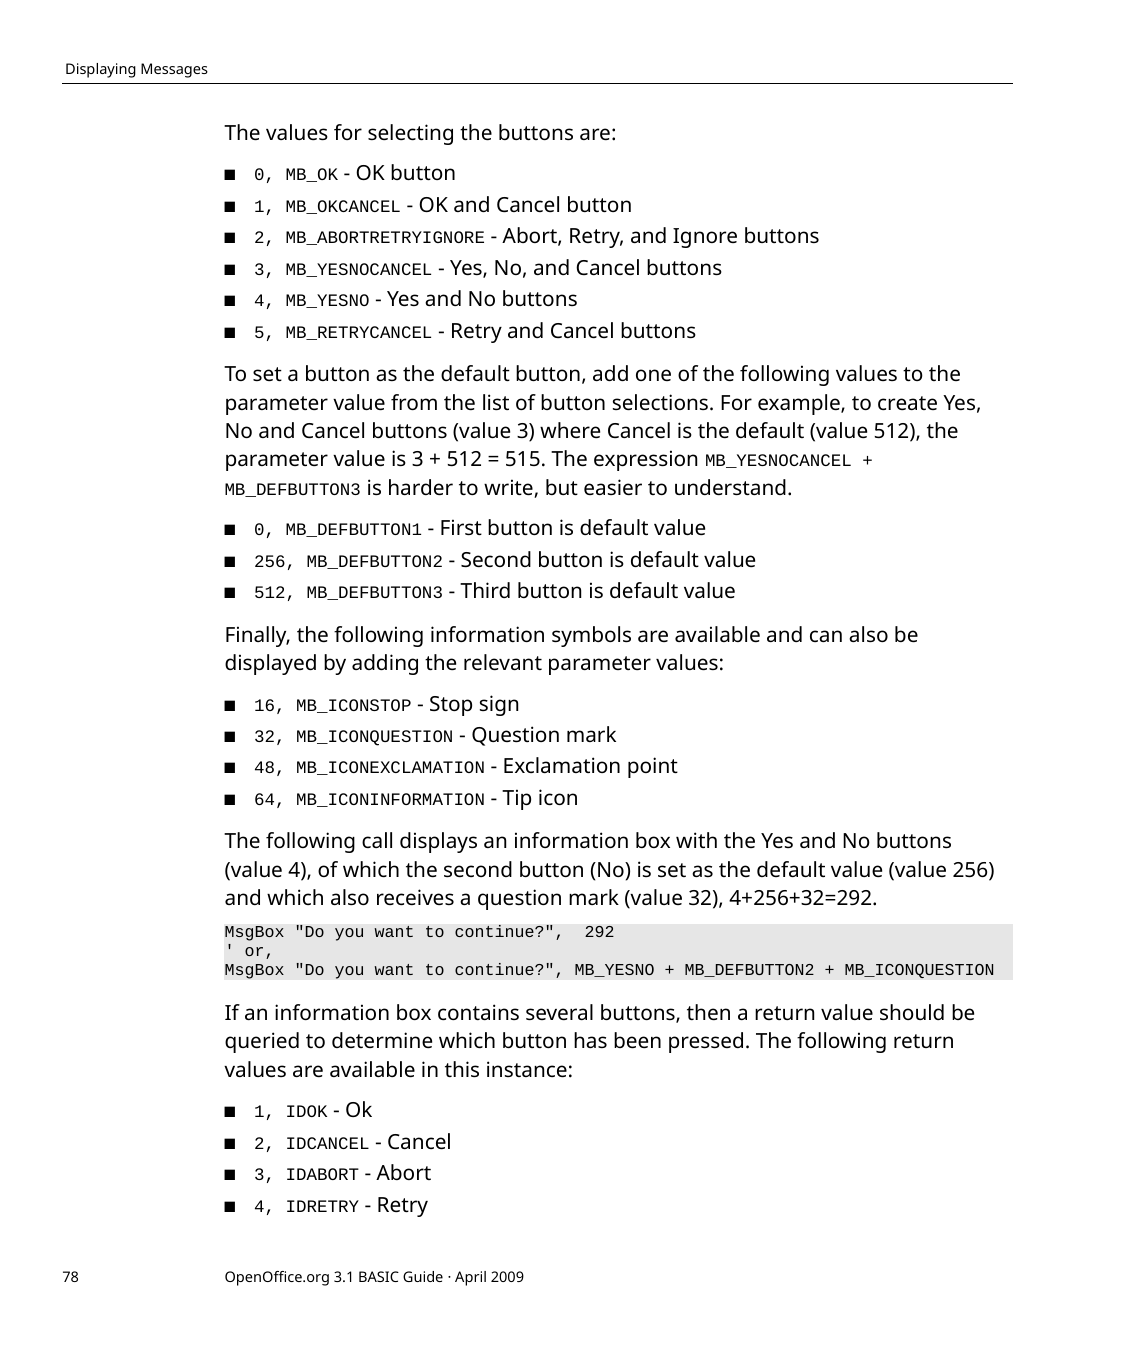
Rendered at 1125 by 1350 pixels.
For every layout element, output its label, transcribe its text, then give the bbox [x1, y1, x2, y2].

list 16, MB_ICONSTOP - Stop sign [224, 689, 1013, 717]
list 256, MB_DEFBUTTON2 - Second button is default value [224, 545, 1013, 573]
text Finally, the following information symbols are available and can also be displayed by adding the relevant parameter values: [224, 620, 1013, 677]
list 5, MB_RETRYCANCEL - Retry and Cancel buttons [224, 316, 1013, 344]
text MsgBox "Do you want to continue?", 292 ' or, MsgBox "Do you want to continue?", MB_YESNO + MB_DEFBUTTON2 + MB_ICONQUESTION [224, 924, 1013, 980]
list 1, IDOK - Ok [224, 1096, 1013, 1124]
list 2, IDCANCEL - Cancel [224, 1127, 1013, 1155]
list 3, MB_YESNOCANCEL - Yes, No, and Cancel buttons [224, 253, 1013, 281]
list 4, IDRETRY - Retry [224, 1190, 1013, 1218]
list 64, MB_ICONINFORMATION - Tip icon [224, 783, 1013, 811]
list 1, MB_OKCANCEL - OK and Cancel button [224, 190, 1013, 218]
list 48, MB_ICONEXCLAMATION - Exclamation point [224, 752, 1013, 780]
list 0, MB_OK - OK button [224, 158, 1013, 187]
text The following call displays an information box with the Yes and No buttons (value 4), of which the second button (No) is set as the default value (value 256) and which also receives a question mark (value 32), 4+256+32=292. [224, 826, 1013, 912]
list 3, IDABORT - Abort [224, 1158, 1013, 1187]
text To set a button as the default button, add one of the following values to the parameter value from the list of button selections. For example, to create Yes, No and Cancel buttons (value 3) where Cancel is the default (value 512), the parameter value is 3 + 512 = 515. The expression MB_YESNOCANCEL + MB_DEFBUTTON3 is harder to write, but easier to understand. [224, 359, 1013, 501]
text If an information box contains several buttons, then a return value should be queried to determine which button has been pressed. The following return values are available in this instance: [224, 998, 1013, 1083]
list 2, MB_ABORTRETRYIGNORE - Abort, Retry, and Ignore buttons [224, 221, 1013, 250]
list 4, MB_YESNO - Yes and No buttons [224, 284, 1013, 313]
list 512, MB_DEFBUTTON3 - Third button is default value [224, 576, 1013, 605]
list 32, MB_ICONQUESTION - Question mark [224, 720, 1013, 748]
text The values for selecting the buttons are: [224, 118, 1013, 147]
list 0, MB_DEFBUTTON1 - First button is default value [224, 513, 1013, 542]
